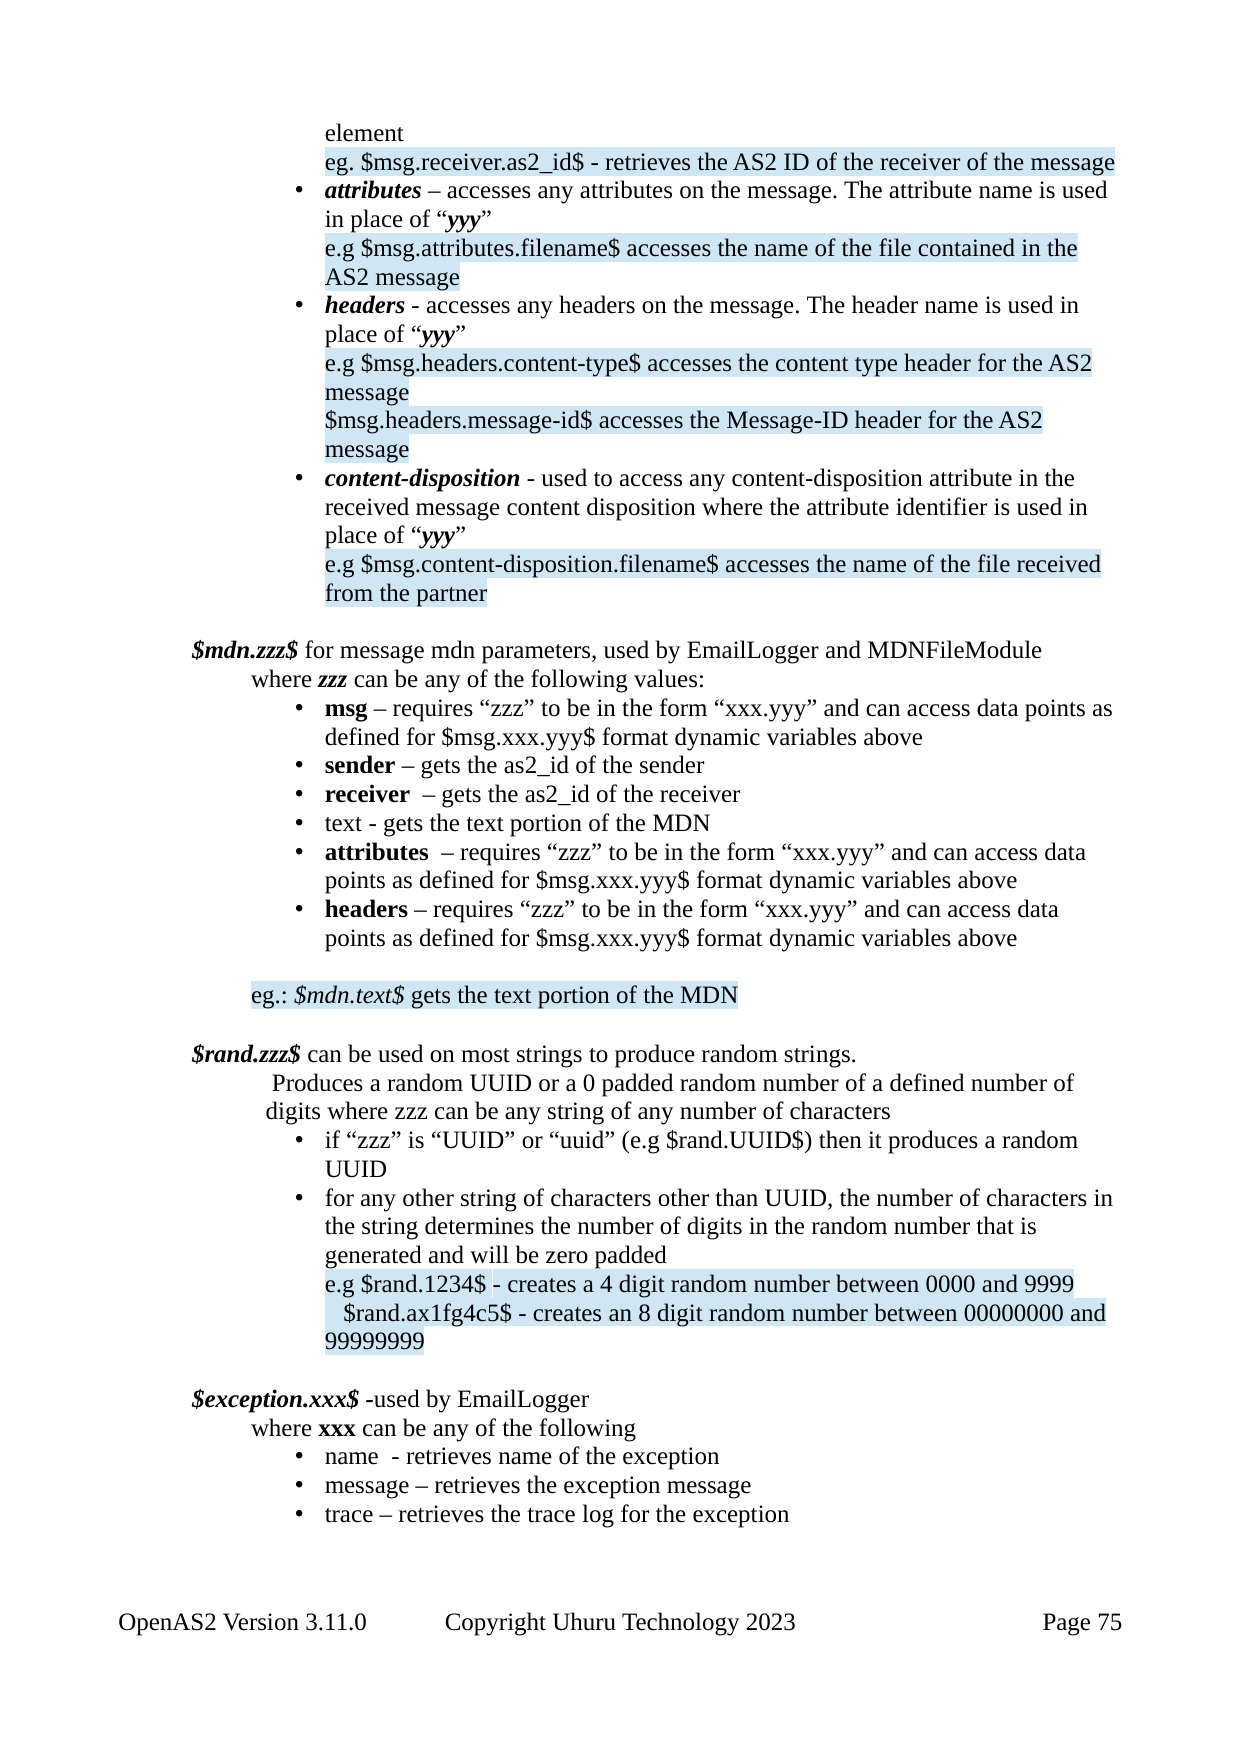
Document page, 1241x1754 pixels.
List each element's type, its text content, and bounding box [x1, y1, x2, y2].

list sender – gets the as2_id of the sender [295, 751, 1122, 779]
list where xxx can be any of the following [221, 1413, 1122, 1441]
list receiver – gets the as2_id of the receiver [295, 779, 1122, 808]
subtitle Produces a random UUID or a 0 padded random number of a defined number of digits where zzz can be any string of any number of characters [236, 1068, 1122, 1125]
list for any other string of characters other than UUID, the number of characters in the string determines the number of digits in the random number that is generated and will be zero padded [295, 1183, 1122, 1269]
list name - retrieves name of the exception [295, 1441, 1122, 1470]
list text - gets the text portion of the MDN [295, 808, 1122, 837]
list attributes – requires “zzz” to be in the form “xxx.yyy” and can access data points as defined for $msg.xxx.yyy$ format dynamic variables above [295, 837, 1122, 894]
list element eg. $msg.receiver.as2_id$ - retrieves the AS2 ID of the receiver of the message [295, 118, 1122, 176]
list message – retrieves the exception message [295, 1470, 1122, 1499]
list e.g $rand.1234$ - creates a 4 digit random number between 0000 and 9999 [295, 1269, 1122, 1298]
list where zzz can be any of the following values: [221, 664, 1122, 693]
list headers - accesses any headers on the message. The header name is used in place of “yyy” e.g $msg.headers.content-type$ accesses the content type header for the AS2 message $msg.headers.message-id$ accesses the Message-ID header for the AS2 message [295, 291, 1122, 463]
list if “zzz” is “UUID” or “uuid” (e.g $rand.UUID$) then it produces a random UUID [295, 1125, 1122, 1183]
list attributes – accesses any attributes on the message. The attribute name is used in place of “yyy” e.g $msg.attributes.filename$ accesses the name of the file contained in the AS2 message [295, 176, 1122, 291]
subtitle $rand.zzz$ can be used on most strings to produce random strings. [162, 1039, 1122, 1068]
list [221, 1528, 1122, 1556]
list trace – retrieves the trace log for the exception [295, 1499, 1122, 1528]
subtitle $mdn.zzz$ for message mdn parameters, used by EmailLogger and MDNFileModule [162, 636, 1122, 664]
subtitle $exception.xxx$ -used by EmailLogger [162, 1384, 1122, 1413]
list headers – requires “zzz” to be in the form “xxx.yyy” and can access data points as defined for $msg.xxx.yyy$ format dynamic variables above [295, 894, 1122, 952]
list eg.: $mdn.text$ gets the text portion of the MDN [221, 952, 1122, 1009]
list $rand.ax1fg4c5$ - creates an 8 digit random number between 00000000 and 99999999 [295, 1298, 1122, 1355]
list content-disposition - used to access any content-disposition attribute in the received message content disposition where the attribute identifier is used in place of “yyy” e.g $msg.content-disposition.filename$ accesses the name of the file received from the partner [295, 463, 1122, 607]
list msg – requires “zzz” to be in the form “xxx.yyy” and can access data points as defined for $msg.xxx.yyy$ format dynamic variables above [295, 693, 1122, 751]
